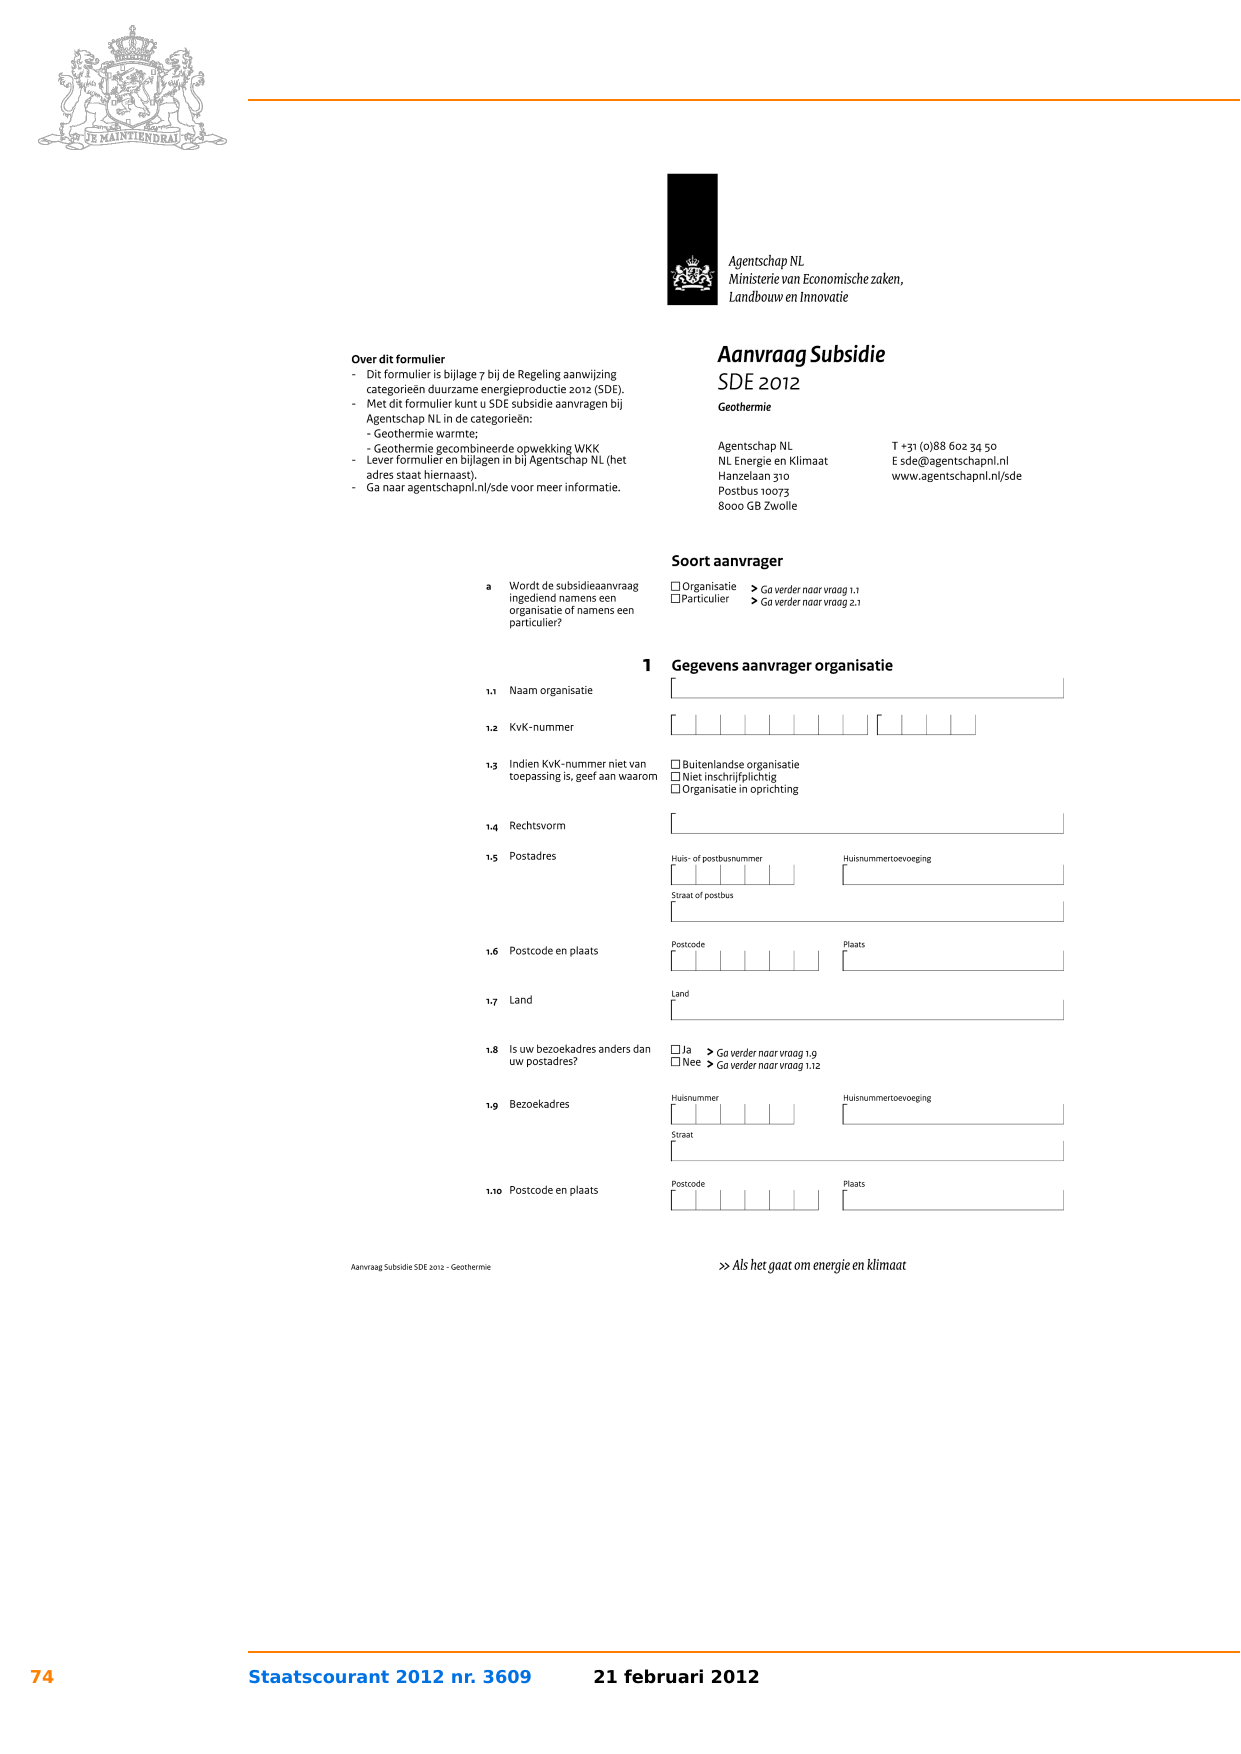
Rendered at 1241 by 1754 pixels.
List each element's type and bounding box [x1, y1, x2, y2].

picture [248, 155, 1134, 1301]
picture [38, 25, 227, 150]
